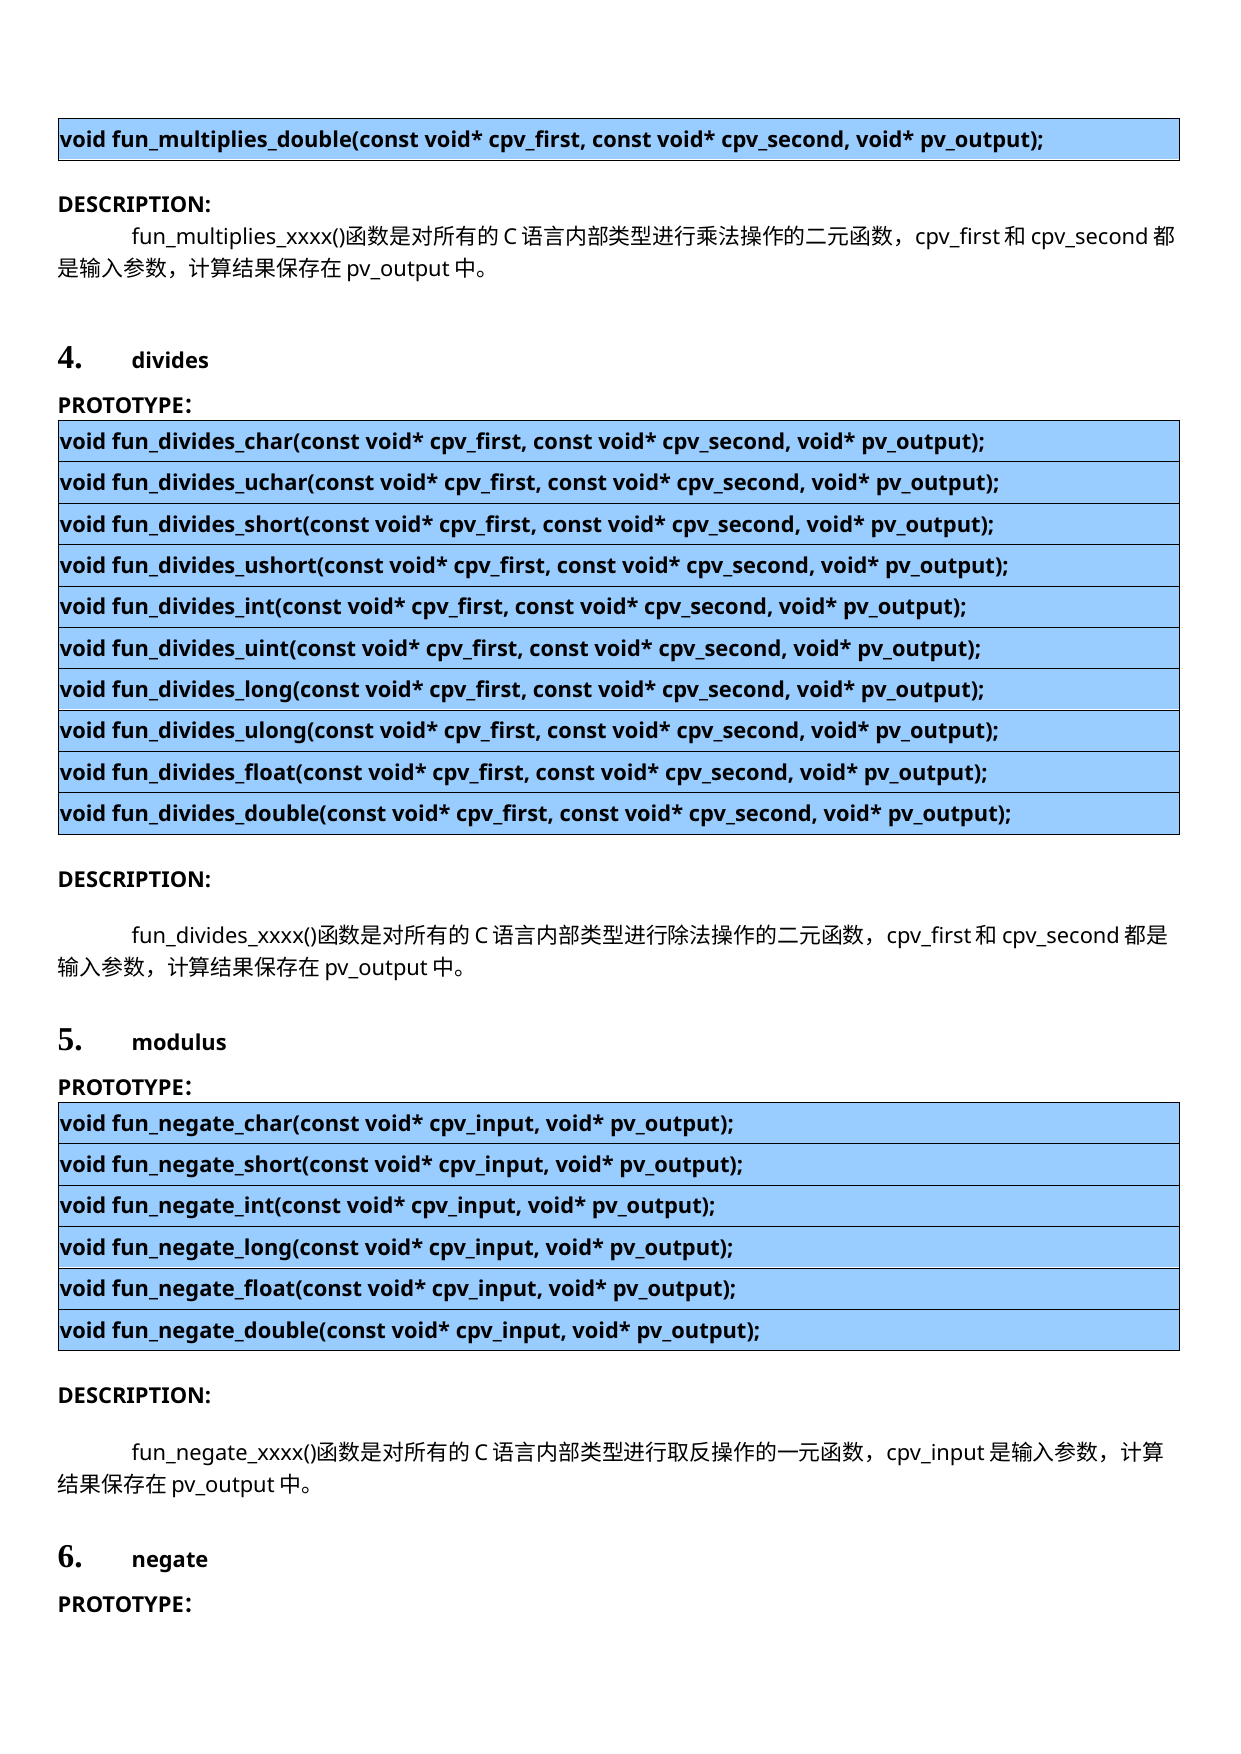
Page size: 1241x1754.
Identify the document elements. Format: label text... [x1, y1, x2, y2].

table_cell void fun_divides_long(const void* cpv_first, const void* cpv_second, void* pv_output); [59, 669, 1179, 709]
table_cell void fun_divides_uint(const void* cpv_first, const void* cpv_second, void* pv_output); [59, 628, 1179, 668]
table_cell void fun_divides_ushort(const void* cpv_first, const void* cpv_second, void* pv_output); [59, 545, 1179, 586]
table_header void fun_negate_char(const void* cpv_input, void* pv_output); [59, 1103, 1179, 1143]
table_cell void fun_negate_float(const void* cpv_input, void* pv_output); [59, 1269, 1179, 1309]
table_cell void fun_divides_float(const void* cpv_first, const void* cpv_second, void* pv_output); [59, 752, 1179, 792]
text DESCRIPTION: [57, 189, 1179, 219]
text fun_divides_xxxx()函数是对所有的C语言内部类型进行除法操作的二元函数，cpv_first和cpv_second都是输入参数，计算结果保存在pv_output中。 [57, 918, 1179, 982]
table_cell void fun_negate_int(const void* cpv_input, void* pv_output); [59, 1186, 1179, 1226]
subtitle modulus [57, 1019, 1179, 1058]
subtitle negate [57, 1536, 1179, 1574]
text fun_negate_xxxx()函数是对所有的C语言内部类型进行取反操作的一元函数，cpv_input是输入参数，计算结果保存在pv_output中。 [57, 1435, 1179, 1498]
text DESCRIPTION: [57, 1380, 1179, 1410]
text DESCRIPTION: [57, 863, 1179, 893]
table_cell void fun_divides_uchar(const void* cpv_first, const void* cpv_second, void* pv_output); [59, 462, 1179, 503]
table_cell void fun_negate_double(const void* cpv_input, void* pv_output); [59, 1310, 1179, 1350]
subtitle divides [57, 337, 1179, 376]
table_cell void fun_divides_int(const void* cpv_first, const void* cpv_second, void* pv_output); [59, 587, 1179, 627]
text PROTOTYPE： [57, 1587, 1179, 1618]
table_cell void fun_divides_ulong(const void* cpv_first, const void* cpv_second, void* pv_output); [59, 711, 1179, 751]
table_cell void fun_divides_double(const void* cpv_first, const void* cpv_second, void* pv_output); [59, 793, 1179, 834]
table_cell void fun_negate_short(const void* cpv_input, void* pv_output); [59, 1144, 1179, 1185]
table_header void fun_divides_char(const void* cpv_first, const void* cpv_second, void* pv_output); [59, 421, 1179, 461]
table_cell void fun_divides_short(const void* cpv_first, const void* cpv_second, void* pv_output); [59, 504, 1179, 544]
text PROTOTYPE： [57, 1070, 1179, 1102]
text PROTOTYPE： [57, 388, 1179, 420]
table_cell void fun_multiplies_double(const void* cpv_first, const void* cpv_second, void* pv_output); [59, 119, 1179, 159]
table_cell void fun_negate_long(const void* cpv_input, void* pv_output); [59, 1227, 1179, 1267]
text fun_multiplies_xxxx()函数是对所有的C语言内部类型进行乘法操作的二元函数，cpv_first和cpv_second都是输入参数，计算结果保存在pv_output中。 [57, 219, 1179, 283]
